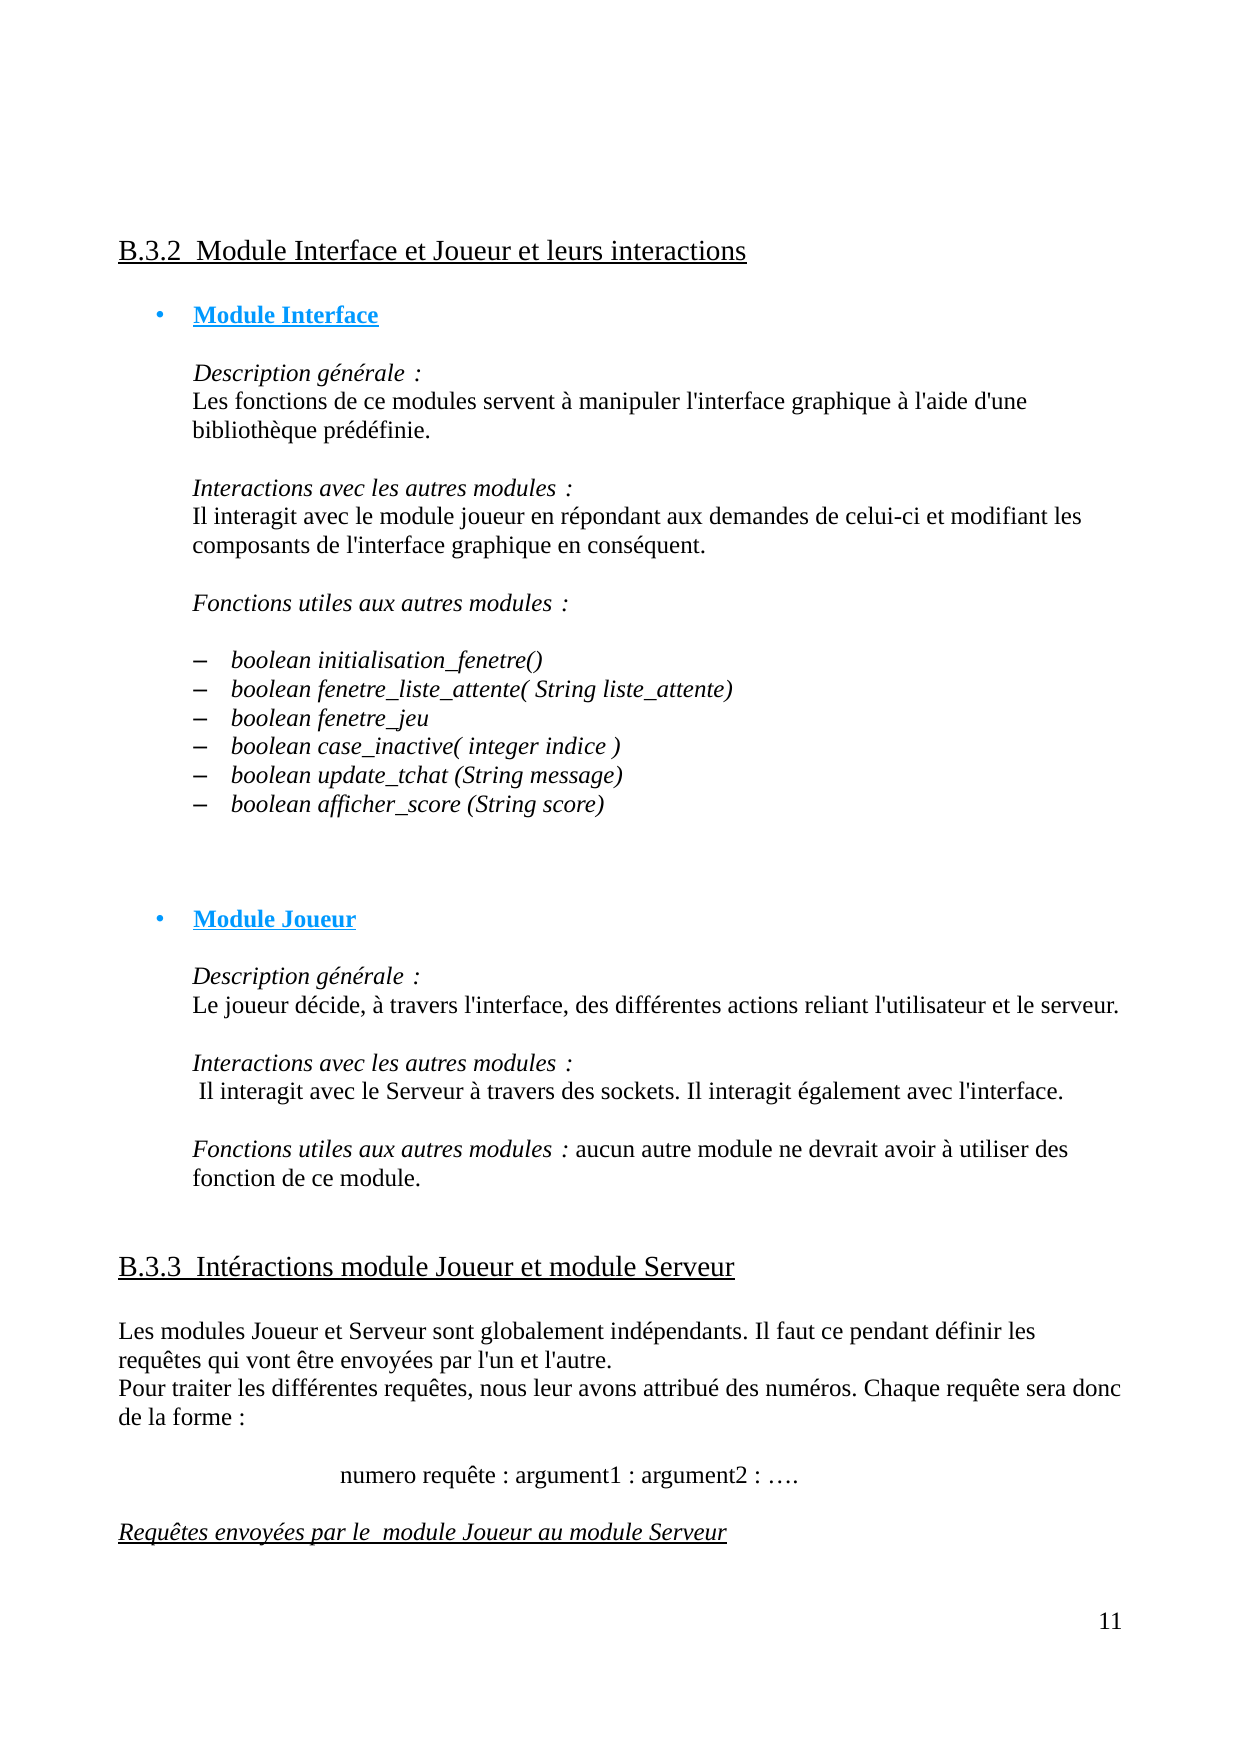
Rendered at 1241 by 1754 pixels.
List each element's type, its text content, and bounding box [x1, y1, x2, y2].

list boolean fenetre_jeu [193, 703, 1122, 731]
text Requêtes envoyées par le module Joueur au module Serveur [118, 1517, 1122, 1546]
list boolean update_tchat (String message) [193, 760, 1122, 789]
text Le joueur décide, à travers l'interface, des différentes actions reliant l'utilisateur et le serveur. [118, 990, 1122, 1019]
list boolean afficher_score (String score) [193, 789, 1122, 818]
text Les modules Joueur et Serveur sont globalement indépendants. Il faut ce pendant définir les requêtes qui vont être envoyées par l'un et l'autre. [118, 1316, 1122, 1373]
list boolean fenetre_liste_attente( String liste_attente) [193, 674, 1122, 703]
text Fonctions utiles aux autres modules : aucun autre module ne devrait avoir à utiliser des fonction de ce module. [118, 1134, 1122, 1191]
text Description générale : [118, 961, 1122, 990]
text Il interagit avec le module joueur en répondant aux demandes de celui-ci et modifiant les composants de l'interface graphique en conséquent. [118, 501, 1122, 559]
text numero requête : argument1 : argument2 : …. [118, 1460, 1122, 1488]
text Interactions avec les autres modules : [118, 473, 1122, 501]
text Interactions avec les autres modules : [118, 1048, 1122, 1076]
text Pour traiter les différentes requêtes, nous leur avons attribué des numéros. Chaque requête sera donc de la forme : [118, 1373, 1122, 1431]
list Module Interface [156, 300, 1122, 329]
list Module Joueur [156, 904, 1122, 933]
text B.3.3 Intéractions module Joueur et module Serveur [118, 1249, 1122, 1282]
text B.3.2 Module Interface et Joueur et leurs interactions [118, 233, 1122, 267]
text Les fonctions de ce modules servent à manipuler l'interface graphique à l'aide d'une bibliothèque prédéfinie. [118, 386, 1122, 444]
list boolean initialisation_fenetre() [193, 645, 1122, 674]
text Fonctions utiles aux autres modules : [118, 588, 1122, 616]
list Description générale : [156, 358, 1122, 386]
list boolean case_inactive( integer indice ) [193, 731, 1122, 760]
text Il interagit avec le Serveur à travers des sockets. Il interagit également avec l'interface. [118, 1076, 1122, 1105]
